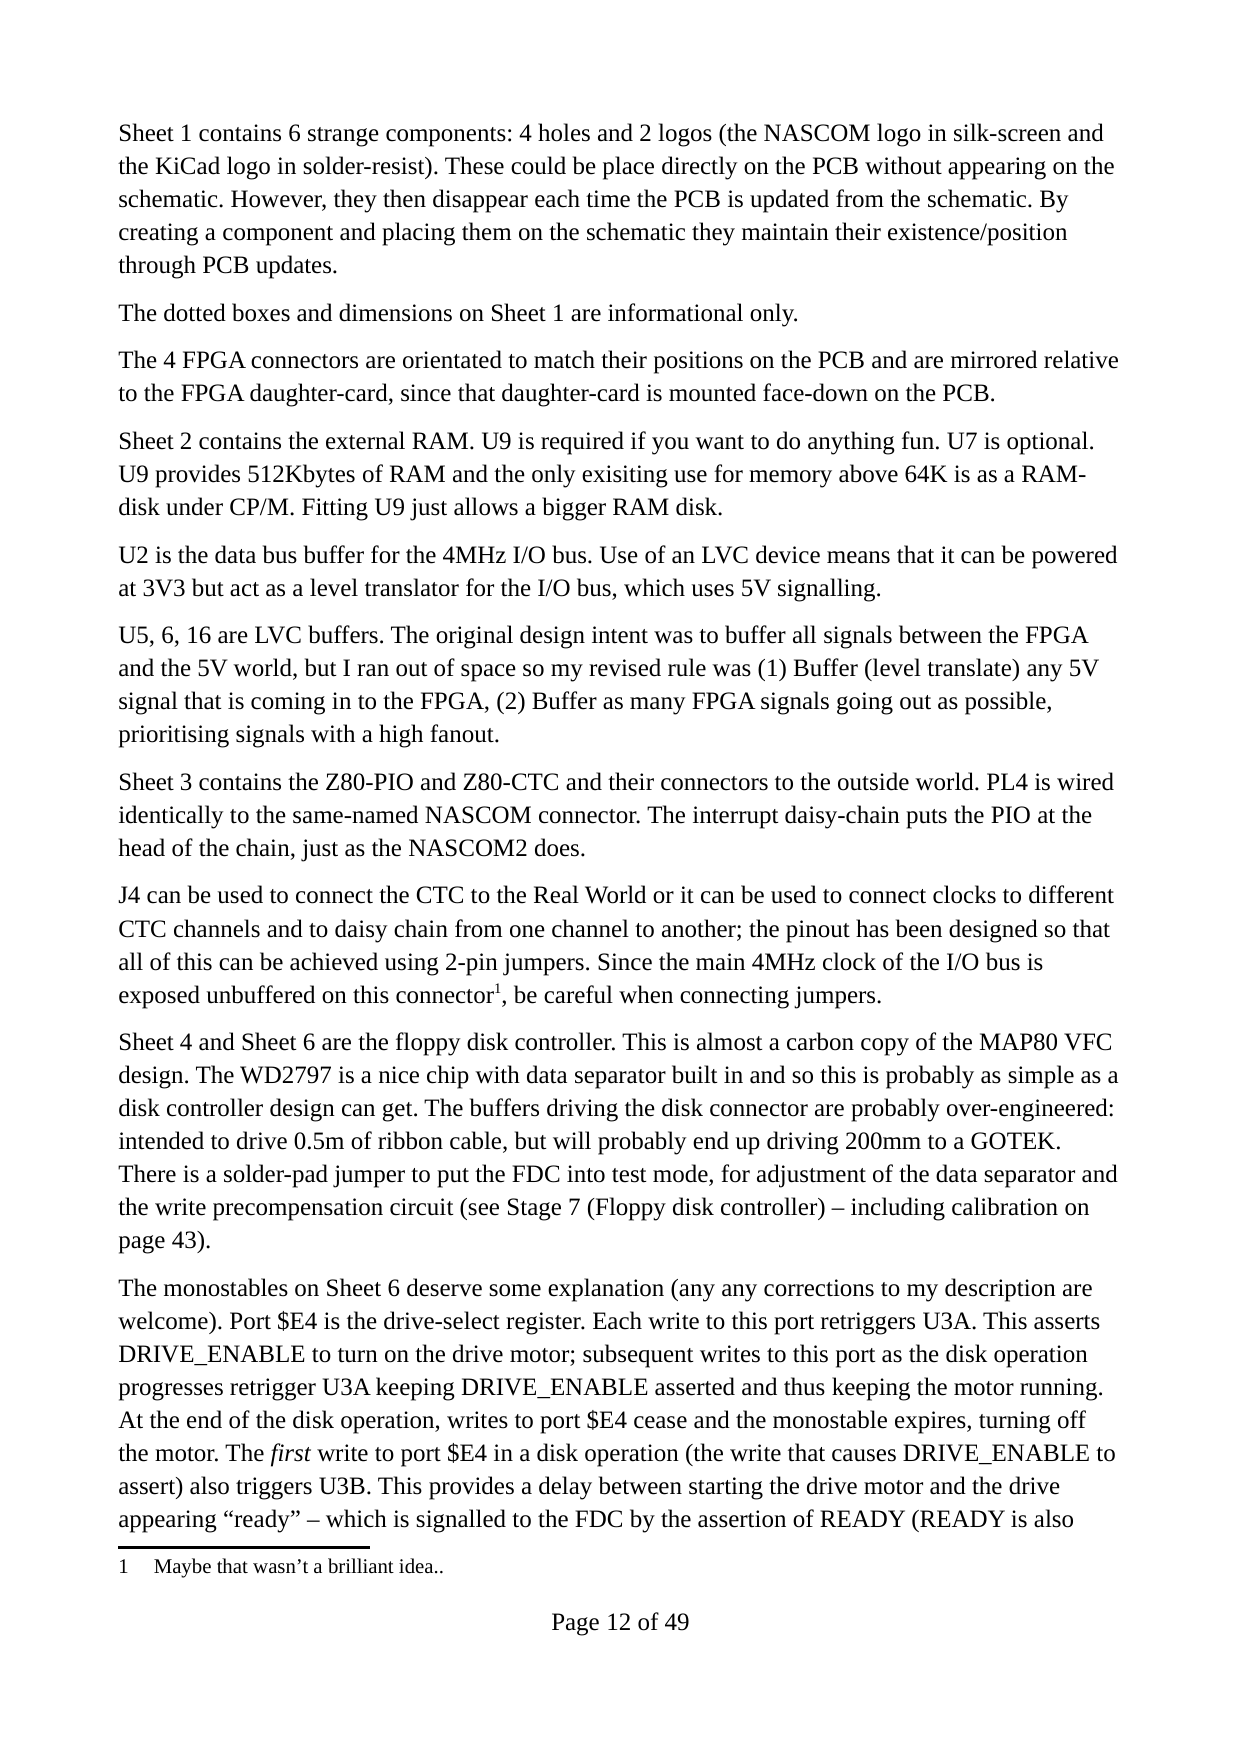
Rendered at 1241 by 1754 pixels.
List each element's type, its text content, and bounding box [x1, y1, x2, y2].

text Sheet 4 and Sheet 6 are the floppy disk controller. This is almost a carbon copy of the MAP80 VFC design. The WD2797 is a nice chip with data separator built in and so this is probably as simple as a disk controller design can get. The buffers driving the disk connector are probably over-engineered: intended to drive 0.5m of ribbon cable, but will probably end up driving 200mm to a GOTEK. There is a solder-pad jumper to put the FDC into test mode, for adjustment of the data separator and the write precompensation circuit (see Stage 7 (Floppy disk controller) – including calibration on page 43). [118, 1027, 1122, 1254]
text Maybe that wasn’t a brilliant idea.. [118, 1553, 1122, 1578]
text The monostables on Sheet 6 deserve some explanation (any any corrections to my description are welcome). Port $E4 is the drive-select register. Each write to this port retriggers U3A. This asserts DRIVE_ENABLE to turn on the drive motor; subsequent writes to this port as the disk operation progresses retrigger U3A keeping DRIVE_ENABLE asserted and thus keeping the motor running. At the end of the disk operation, writes to port $E4 cease and the monostable expires, turning off the motor. The first write to port $E4 in a disk operation (the write that causes DRIVE_ENABLE to assert) also triggers U3B. This provides a delay between starting the drive motor and the drive appearing “ready” – which is signalled to the FDC by the assertion of READY (READY is also [118, 1273, 1122, 1533]
text U5, 6, 16 are LVC buffers. The original design intent was to buffer all signals between the FPGA and the 5V world, but I ran out of space so my revised rule was (1) Buffer (level translate) any 5V signal that is coming in to the FPGA, (2) Buffer as many FPGA signals going out as possible, prioritising signals with a high fanout. [118, 620, 1122, 748]
text U2 is the data bus buffer for the 4MHz I/O bus. Use of an LVC device means that it can be powered at 3V3 but act as a level translator for the I/O bus, which uses 5V signalling. [118, 540, 1122, 601]
text The dotted boxes and dimensions on Sheet 1 are informational only. [118, 298, 1122, 327]
text Sheet 1 contains 6 strange components: 4 holes and 2 logos (the NASCOM logo in silk-screen and the KiCad logo in solder-resist). These could be place directly on the PCB without appearing on the schematic. However, they then disappear each time the PCB is updated from the schematic. By creating a component and placing them on the schematic they maintain their existence/position through PCB updates. [118, 118, 1122, 279]
text J4 can be used to connect the CTC to the Real World or it can be used to connect clocks to different CTC channels and to daisy chain from one channel to another; the pinout has been designed so that all of this can be achieved using 2-pin jumpers. Since the main 4MHz clock of the I/O bus is exposed unbuffered on this connector, be careful when connecting jumpers. [118, 881, 1122, 1008]
text The 4 FPGA connectors are orientated to match their positions on the PCB and are mirrored relative to the FPGA daughter-card, since that daughter-card is mounted face-down on the PCB. [118, 345, 1122, 407]
text Sheet 2 contains the external RAM. U9 is required if you want to do anything fun. U7 is optional. U9 provides 512Kbytes of RAM and the only exisiting use for memory above 64K is as a RAM-disk under CP/M. Fitting U9 just allows a bigger RAM disk. [118, 426, 1122, 521]
text Sheet 3 contains the Z80-PIO and Z80-CTC and their connectors to the outside world. PL4 is wired identically to the same-named NASCOM connector. The interrupt daisy-chain puts the PIO at the head of the chain, just as the NASCOM2 does. [118, 767, 1122, 862]
